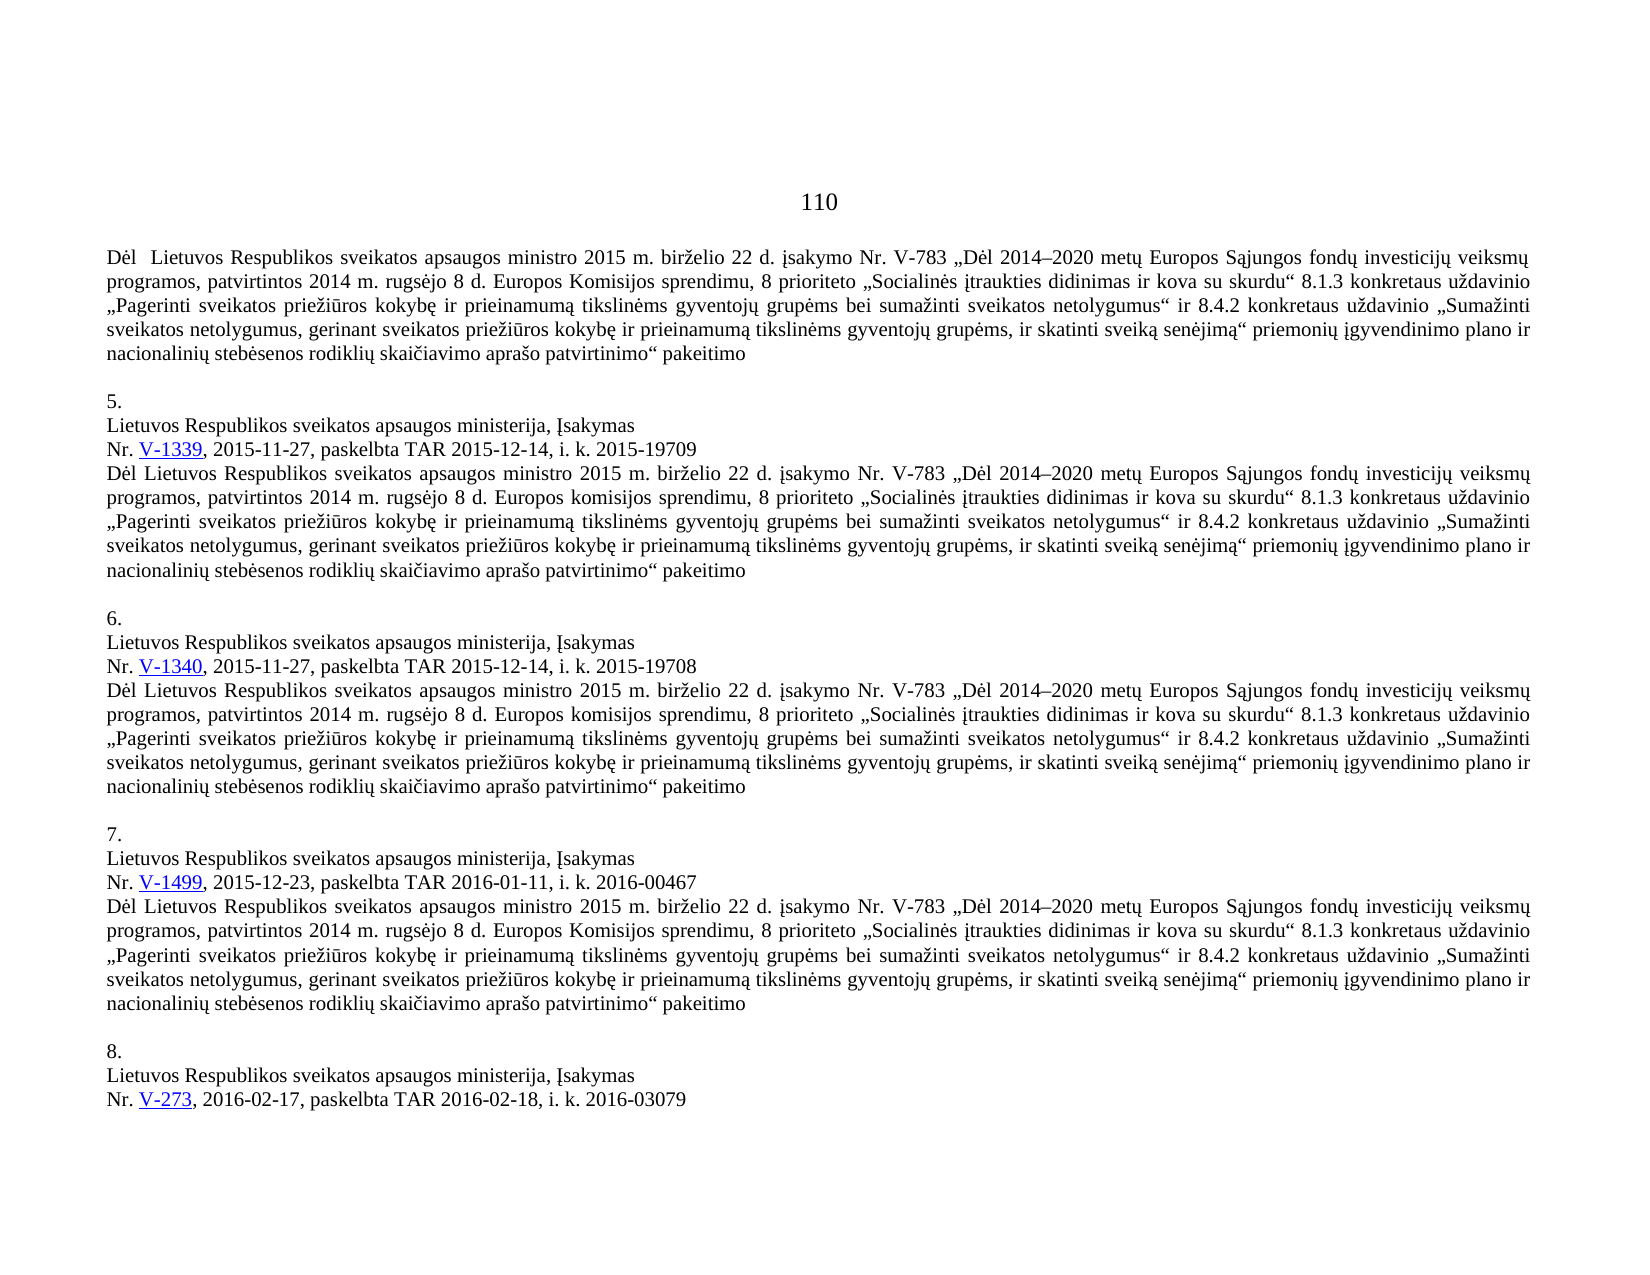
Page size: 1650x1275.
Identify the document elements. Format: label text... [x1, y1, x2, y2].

text Lietuvos Respublikos sveikatos apsaugos ministerija, Įsakymas [106, 630, 1532, 654]
text Lietuvos Respublikos sveikatos apsaugos ministerija, Įsakymas [106, 846, 1532, 870]
text 6. [106, 606, 1532, 630]
text Nr. V-273, 2016-02-17, paskelbta TAR 2016-02-18, i. k. 2016-03079 [106, 1087, 1532, 1111]
text Lietuvos Respublikos sveikatos apsaugos ministerija, Įsakymas [106, 413, 1532, 437]
text Dėl Lietuvos Respublikos sveikatos apsaugos ministro 2015 m. birželio 22 d. įsakymo Nr. V-783 „Dėl 2014–2020 metų Europos Sąjungos fondų investicijų veiksmų programos, patvirtintos 2014 m. rugsėjo 8 d. Europos komisijos sprendimu, 8 prioriteto „Socialinės įtraukties didinimas ir kova su skurdu“ 8.1.3 konkretaus uždavinio „Pagerinti sveikatos priežiūros kokybę ir prieinamumą tikslinėms gyventojų grupėms bei sumažinti sveikatos netolygumus“ ir 8.4.2 konkretaus uždavinio „Sumažinti sveikatos netolygumus, gerinant sveikatos priežiūros kokybę ir prieinamumą tikslinėms gyventojų grupėms, ir skatinti sveiką senėjimą“ priemonių įgyvendinimo plano ir nacionalinių stebėsenos rodiklių skaičiavimo aprašo patvirtinimo“ pakeitimo [106, 678, 1532, 798]
text Nr. V-1499, 2015-12-23, paskelbta TAR 2016-01-11, i. k. 2016-00467 [106, 870, 1532, 894]
text Dėl Lietuvos Respublikos sveikatos apsaugos ministro 2015 m. birželio 22 d. įsakymo Nr. V-783 „Dėl 2014–2020 metų Europos Sąjungos fondų investicijų veiksmų programos, patvirtintos 2014 m. rugsėjo 8 d. Europos Komisijos sprendimu, 8 prioriteto „Socialinės įtraukties didinimas ir kova su skurdu“ 8.1.3 konkretaus uždavinio „Pagerinti sveikatos priežiūros kokybę ir prieinamumą tikslinėms gyventojų grupėms bei sumažinti sveikatos netolygumus“ ir 8.4.2 konkretaus uždavinio „Sumažinti sveikatos netolygumus, gerinant sveikatos priežiūros kokybę ir prieinamumą tikslinėms gyventojų grupėms, ir skatinti sveiką senėjimą“ priemonių įgyvendinimo plano ir nacionalinių stebėsenos rodiklių skaičiavimo aprašo patvirtinimo“ pakeitimo [106, 894, 1532, 1015]
text Dėl Lietuvos Respublikos sveikatos apsaugos ministro 2015 m. birželio 22 d. įsakymo Nr. V-783 „Dėl 2014–2020 metų Europos Sąjungos fondų investicijų veiksmų programos, patvirtintos 2014 m. rugsėjo 8 d. Europos Komisijos sprendimu, 8 prioriteto „Socialinės įtraukties didinimas ir kova su skurdu“ 8.1.3 konkretaus uždavinio „Pagerinti sveikatos priežiūros kokybę ir prieinamumą tikslinėms gyventojų grupėms bei sumažinti sveikatos netolygumus“ ir 8.4.2 konkretaus uždavinio „Sumažinti sveikatos netolygumus, gerinant sveikatos priežiūros kokybę ir prieinamumą tikslinėms gyventojų grupėms, ir skatinti sveiką senėjimą“ priemonių įgyvendinimo plano ir nacionalinių stebėsenos rodiklių skaičiavimo aprašo patvirtinimo“ pakeitimo [106, 245, 1532, 365]
text Lietuvos Respublikos sveikatos apsaugos ministerija, Įsakymas [106, 1063, 1532, 1087]
text 7. [106, 822, 1532, 846]
text 8. [106, 1039, 1532, 1063]
text 5. [106, 389, 1532, 413]
text Dėl Lietuvos Respublikos sveikatos apsaugos ministro 2015 m. birželio 22 d. įsakymo Nr. V-783 „Dėl 2014–2020 metų Europos Sąjungos fondų investicijų veiksmų programos, patvirtintos 2014 m. rugsėjo 8 d. Europos komisijos sprendimu, 8 prioriteto „Socialinės įtraukties didinimas ir kova su skurdu“ 8.1.3 konkretaus uždavinio „Pagerinti sveikatos priežiūros kokybę ir prieinamumą tikslinėms gyventojų grupėms bei sumažinti sveikatos netolygumus“ ir 8.4.2 konkretaus uždavinio „Sumažinti sveikatos netolygumus, gerinant sveikatos priežiūros kokybę ir prieinamumą tikslinėms gyventojų grupėms, ir skatinti sveiką senėjimą“ priemonių įgyvendinimo plano ir nacionalinių stebėsenos rodiklių skaičiavimo aprašo patvirtinimo“ pakeitimo [106, 461, 1532, 582]
text Nr. V-1339, 2015-11-27, paskelbta TAR 2015-12-14, i. k. 2015-19709 [106, 437, 1532, 461]
text Nr. V-1340, 2015-11-27, paskelbta TAR 2015-12-14, i. k. 2015-19708 [106, 654, 1532, 678]
